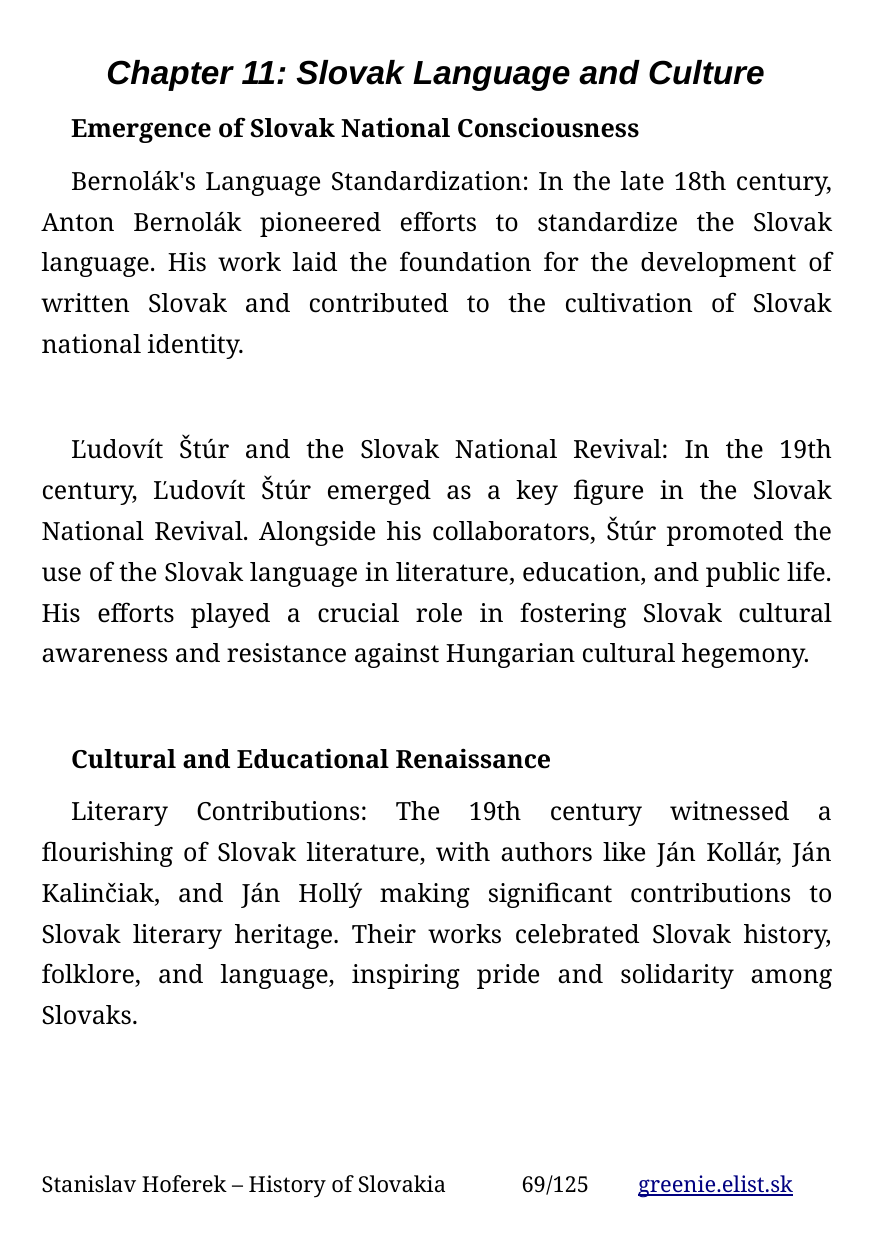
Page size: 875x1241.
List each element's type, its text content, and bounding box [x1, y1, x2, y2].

subtitle Chapter 11: Slovak Language and Culture [41, 53, 833, 92]
text Bernolák's Language Standardization: In the late 18th century, Anton Bernolák pioneered efforts to standardize the Slovak language. His work laid the foundation for the development of written Slovak and contributed to the cultivation of Slovak national identity. [41, 163, 833, 361]
text Cultural and Educational Renaissance [41, 741, 833, 775]
text Literary Contributions: The 19th century witnessed a flourishing of Slovak literature, with authors like Ján Kollár, Ján Kalinčiak, and Ján Hollý making significant contributions to Slovak literary heritage. Their works celebrated Slovak history, folklore, and language, inspiring pride and solidarity among Slovaks. [41, 794, 833, 1032]
text Emergence of Slovak National Consciousness [41, 111, 833, 145]
text Ľudovít Štúr and the Slovak National Revival: In the 19th century, Ľudovít Štúr emerged as a key figure in the Slovak National Revival. Alongside his collaborators, Štúr promoted the use of the Slovak language in literature, education, and public life. His efforts played a crucial role in fostering Slovak cultural awareness and resistance against Hungarian cultural hegemony. [41, 432, 833, 670]
